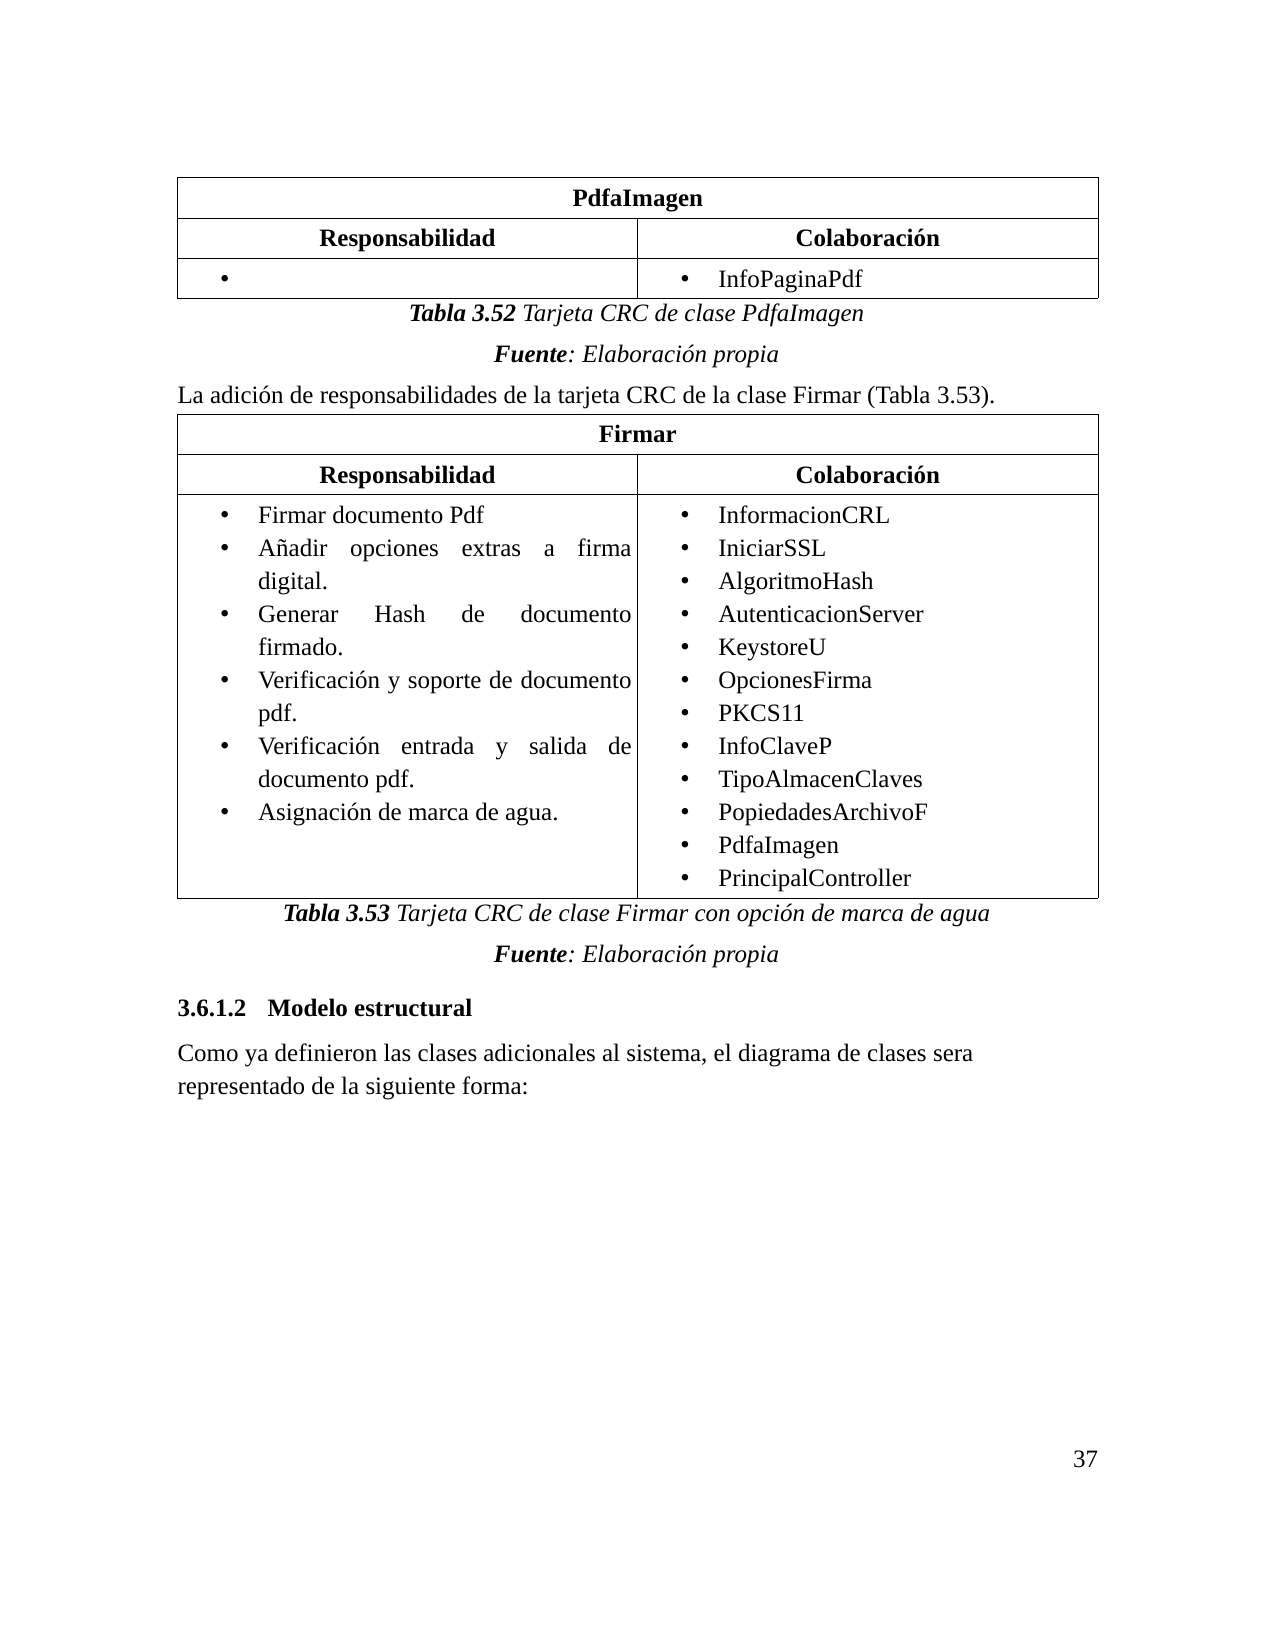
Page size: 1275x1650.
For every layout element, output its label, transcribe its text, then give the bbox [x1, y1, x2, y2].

text Tabla 3.52 Tarjeta CRC de clase PdfaImagen [177, 299, 1098, 327]
table_header Firmar [178, 415, 1098, 454]
table_cell Colaboración [638, 219, 1098, 258]
text Tabla 3.53 Tarjeta CRC de clase Firmar con opción de marca de agua [177, 899, 1098, 927]
table_header PdfaImagen [178, 178, 1098, 217]
table_cell Firmar documento Pdf Añadir opciones extras a firma digital. Generar Hash de documento firmado. Verificación y soporte de documento pdf. Verificación entrada y salida de documento pdf. Asignación de marca de agua. [178, 495, 637, 898]
table_cell Colaboración [638, 455, 1098, 494]
text Fuente: Elaboración propia [177, 339, 1098, 368]
table_cell Responsabilidad [178, 455, 637, 494]
subtitle Modelo estructural [177, 993, 1098, 1021]
table_cell [178, 259, 637, 298]
text La adición de responsabilidades de la tarjeta CRC de la clase Firmar (Tabla 3.53). [177, 381, 1098, 409]
table_cell InfoPaginaPdf [638, 259, 1098, 298]
text Como ya definieron las clases adicionales al sistema, el diagrama de clases sera representado de la siguiente forma: [177, 1038, 1098, 1100]
table_cell Responsabilidad [178, 219, 637, 258]
table_cell InformacionCRL IniciarSSL AlgoritmoHash AutenticacionServer KeystoreU OpcionesFirma PKCS11 InfoClaveP TipoAlmacenClaves PopiedadesArchivoF PdfaImagen PrincipalController [638, 495, 1098, 898]
text Fuente: Elaboración propia [177, 939, 1098, 968]
